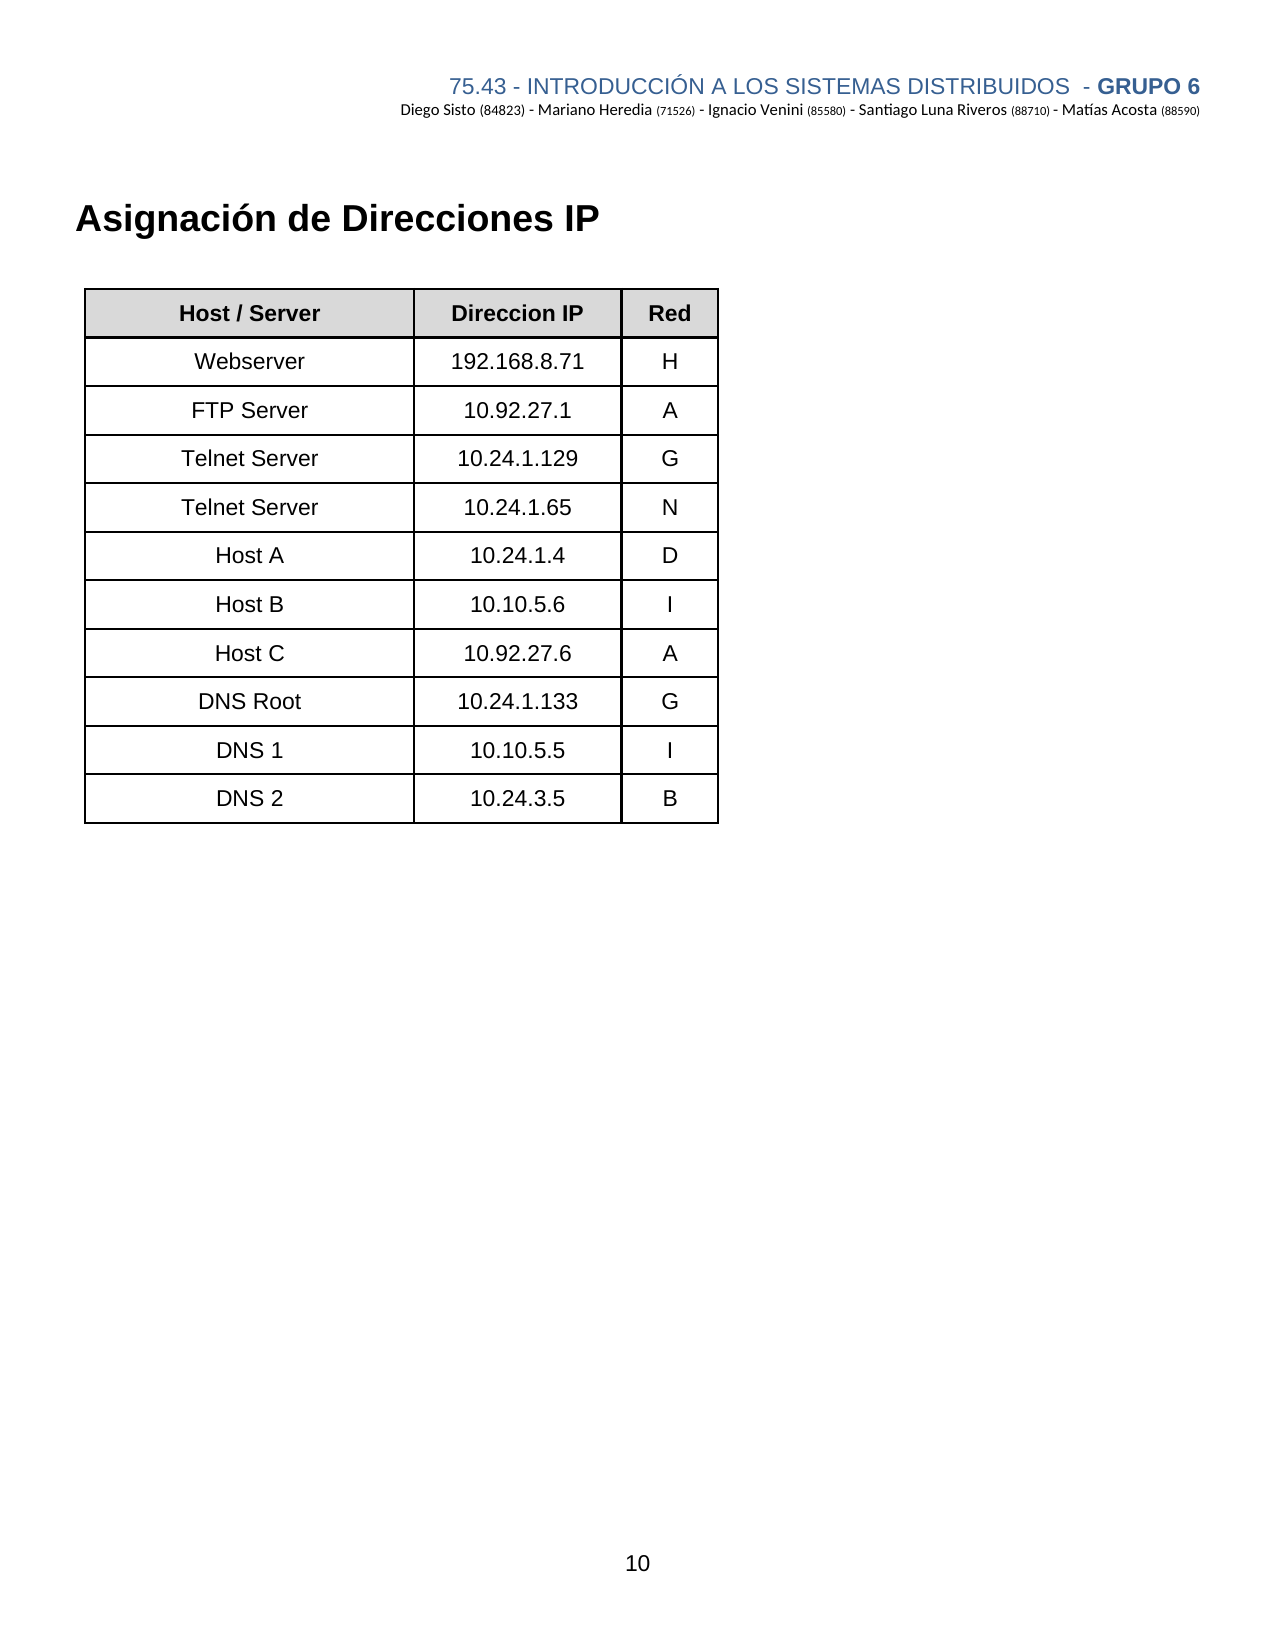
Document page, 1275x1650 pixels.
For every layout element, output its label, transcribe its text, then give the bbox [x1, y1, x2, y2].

table_header Direccion IP [415, 290, 620, 336]
table_cell DNS Root [86, 678, 413, 725]
table_cell A [623, 387, 717, 433]
table_cell FTP Server [86, 387, 413, 433]
table_cell B [623, 775, 717, 822]
table_cell 10.92.27.6 [415, 630, 620, 676]
table_cell Webserver [86, 339, 413, 385]
table_cell 10.92.27.1 [415, 387, 620, 433]
table_cell G [623, 436, 717, 482]
table_cell Host B [86, 581, 413, 628]
table_cell 10.24.1.129 [415, 436, 620, 482]
table_cell DNS 1 [86, 727, 413, 773]
table_header Host / Server [86, 290, 413, 336]
table_cell N [623, 484, 717, 531]
table_cell 10.24.3.5 [415, 775, 620, 822]
table_cell I [623, 727, 717, 773]
table_cell 10.10.5.6 [415, 581, 620, 628]
table_cell 10.10.5.5 [415, 727, 620, 773]
table_cell D [623, 533, 717, 579]
table_cell G [623, 678, 717, 725]
table_cell Telnet Server [86, 436, 413, 482]
table_cell Host C [86, 630, 413, 676]
table_cell H [623, 339, 717, 385]
table_cell 10.24.1.133 [415, 678, 620, 725]
table_cell 10.24.1.65 [415, 484, 620, 531]
table_cell DNS 2 [86, 775, 413, 822]
table_header Red [623, 290, 717, 336]
table_cell Telnet Server [86, 484, 413, 531]
table_cell Host A [86, 533, 413, 579]
table_cell I [623, 581, 717, 628]
table_cell 192.168.8.71 [415, 339, 620, 385]
table_cell A [623, 630, 717, 676]
subtitle Asignación de Direcciones IP [75, 198, 1200, 240]
table_cell 10.24.1.4 [415, 533, 620, 579]
